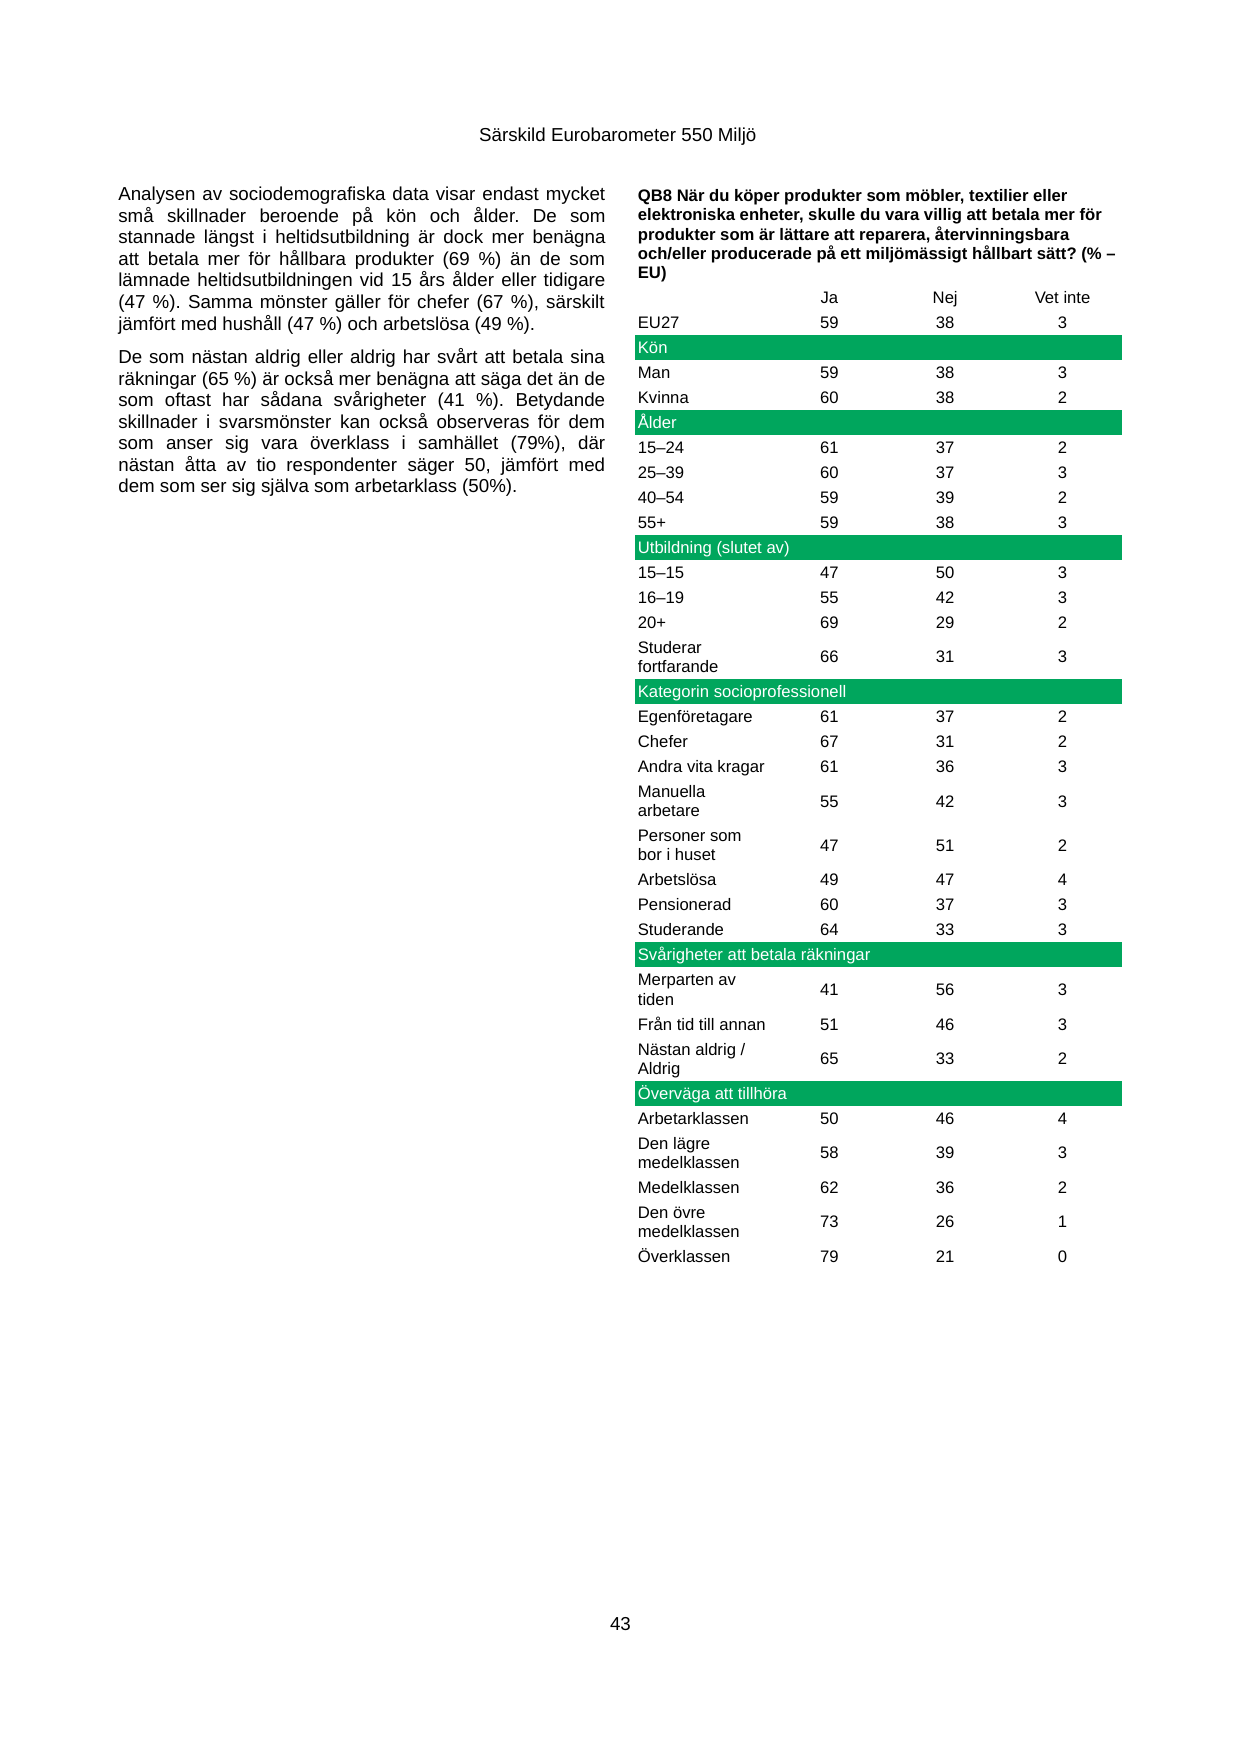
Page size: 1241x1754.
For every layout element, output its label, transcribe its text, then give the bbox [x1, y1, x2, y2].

table_cell 2 [1003, 435, 1122, 460]
table_cell 66 [771, 635, 887, 679]
table_cell 33 [888, 917, 1002, 942]
table_cell 56 [888, 967, 1002, 1011]
table_header QB8 När du köper produkter som möbler, textilier eller elektroniska enheter, skulle du vara villig att betala mer för produkter som är lättare att reparera, återvinningsbara och/eller producerade på ett miljömässigt hållbart sätt? (% – EU) [635, 183, 1122, 285]
table_cell Svårigheter att betala räkningar [635, 942, 1122, 967]
table_cell EU27 [635, 310, 771, 335]
table_cell Man [635, 360, 771, 385]
table_cell 42 [888, 779, 1002, 823]
table_cell 37 [888, 704, 1002, 729]
table_cell 64 [771, 917, 887, 942]
table_cell Ålder [635, 410, 1122, 435]
table_cell Nej [888, 285, 1002, 310]
table_cell 26 [888, 1200, 1002, 1244]
table_cell 49 [771, 867, 887, 892]
table_cell 2 [1003, 823, 1122, 867]
table_cell 16–19 [635, 585, 771, 610]
table_cell 3 [1003, 310, 1122, 335]
table_cell 4 [1003, 1106, 1122, 1131]
table_cell 61 [771, 704, 887, 729]
table_cell 61 [771, 754, 887, 779]
table_cell 20+ [635, 610, 771, 635]
table_cell 58 [771, 1131, 887, 1175]
table_cell 42 [888, 585, 1002, 610]
table_cell 15–15 [635, 560, 771, 585]
table_cell Arbetslösa [635, 867, 771, 892]
table_cell 47 [771, 823, 887, 867]
table_cell Kön [635, 335, 1122, 360]
table_cell 46 [888, 1011, 1002, 1036]
table_cell Arbetarklassen [635, 1106, 771, 1131]
table_cell 2 [1003, 1175, 1122, 1200]
table_cell Överväga att tillhöra [635, 1081, 1122, 1106]
table_cell Manuella arbetare [635, 779, 771, 823]
table_cell 59 [771, 310, 887, 335]
table_cell 3 [1003, 560, 1122, 585]
table_cell 3 [1003, 917, 1122, 942]
table_cell 31 [888, 729, 1002, 754]
table_cell 29 [888, 610, 1002, 635]
table_cell 55 [771, 779, 887, 823]
table_cell 3 [1003, 892, 1122, 917]
table_cell 2 [1003, 704, 1122, 729]
table_cell Pensionerad [635, 892, 771, 917]
table_cell 3 [1003, 1131, 1122, 1175]
table_cell Kvinna [635, 385, 771, 410]
table_cell 59 [771, 485, 887, 510]
table_cell 3 [1003, 460, 1122, 485]
table_cell 51 [771, 1011, 887, 1036]
text De som nästan aldrig eller aldrig har svårt att betala sina räkningar (65 %) är också mer benägna att säga det än de som oftast har sådana svårigheter (41 %). Betydande skillnader i svarsmönster kan också observeras för dem som anser sig vara överklass i samhället (79%), där nästan åtta av tio respondenter säger 50, jämfört med dem som ser sig själva som arbetarklass (50%). [118, 346, 605, 497]
table_cell 3 [1003, 635, 1122, 679]
table_cell 36 [888, 754, 1002, 779]
table_cell Den lägre medelklassen [635, 1131, 771, 1175]
table_cell 60 [771, 460, 887, 485]
text Analysen av sociodemografiska data visar endast mycket små skillnader beroende på kön och ålder. De som stannade längst i heltidsutbildning är dock mer benägna att betala mer för hållbara produkter (69 %) än de som lämnade heltidsutbildningen vid 15 års ålder eller tidigare (47 %). Samma mönster gäller för chefer (67 %), särskilt jämfört med hushåll (47 %) och arbetslösa (49 %). [118, 183, 605, 334]
table_cell 31 [888, 635, 1002, 679]
table_cell Merparten av tiden [635, 967, 771, 1011]
table_cell 2 [1003, 729, 1122, 754]
table_cell Medelklassen [635, 1175, 771, 1200]
table_cell 73 [771, 1200, 887, 1244]
table_cell Kategorin socioprofessionell [635, 679, 1122, 704]
table_cell Studerande [635, 917, 771, 942]
table_cell 62 [771, 1175, 887, 1200]
table_cell 37 [888, 460, 1002, 485]
table_cell Överklassen [635, 1244, 771, 1269]
table_cell 25–39 [635, 460, 771, 485]
table_cell 3 [1003, 779, 1122, 823]
table_cell Studerar fortfarande [635, 635, 771, 679]
table_cell Personer som bor i huset [635, 823, 771, 867]
table_cell Vet inte [1003, 285, 1122, 310]
table_cell 50 [771, 1106, 887, 1131]
table_cell 3 [1003, 754, 1122, 779]
table_cell 37 [888, 892, 1002, 917]
table_cell 0 [1003, 1244, 1122, 1269]
table_cell 1 [1003, 1200, 1122, 1244]
table_cell 67 [771, 729, 887, 754]
table_cell 3 [1003, 967, 1122, 1011]
table_cell 3 [1003, 510, 1122, 535]
table_cell 47 [771, 560, 887, 585]
table_cell Den övre medelklassen [635, 1200, 771, 1244]
table_cell 4 [1003, 867, 1122, 892]
table_cell 55 [771, 585, 887, 610]
table_cell 60 [771, 892, 887, 917]
table_cell Utbildning (slutet av) [635, 535, 1122, 560]
table_cell Från tid till annan [635, 1011, 771, 1036]
table_cell 15–24 [635, 435, 771, 460]
table_cell 50 [888, 560, 1002, 585]
table_cell 41 [771, 967, 887, 1011]
table_cell 3 [1003, 1011, 1122, 1036]
table_cell 55+ [635, 510, 771, 535]
table_cell 40–54 [635, 485, 771, 510]
table_cell 38 [888, 385, 1002, 410]
table_cell 65 [771, 1036, 887, 1081]
table_cell 79 [771, 1244, 887, 1269]
table_cell Chefer [635, 729, 771, 754]
table_cell 61 [771, 435, 887, 460]
table_cell 38 [888, 310, 1002, 335]
table_cell 38 [888, 360, 1002, 385]
table_cell 38 [888, 510, 1002, 535]
table_cell Ja [771, 285, 887, 310]
table_cell 46 [888, 1106, 1002, 1131]
table_cell 33 [888, 1036, 1002, 1081]
table_cell 39 [888, 485, 1002, 510]
table_cell Egenföretagare [635, 704, 771, 729]
table_cell 69 [771, 610, 887, 635]
table_cell 39 [888, 1131, 1002, 1175]
table_cell 2 [1003, 1036, 1122, 1081]
table_cell Nästan aldrig / Aldrig [635, 1036, 771, 1081]
table_cell [635, 285, 771, 310]
table_cell 59 [771, 510, 887, 535]
table_cell 60 [771, 385, 887, 410]
table_cell 2 [1003, 485, 1122, 510]
table_cell 2 [1003, 610, 1122, 635]
table_cell 47 [888, 867, 1002, 892]
table_cell 21 [888, 1244, 1002, 1269]
table_cell 2 [1003, 385, 1122, 410]
table_cell 37 [888, 435, 1002, 460]
table_cell 36 [888, 1175, 1002, 1200]
table_cell 51 [888, 823, 1002, 867]
table_cell 3 [1003, 585, 1122, 610]
table_cell 3 [1003, 360, 1122, 385]
table_cell Andra vita kragar [635, 754, 771, 779]
table_cell 59 [771, 360, 887, 385]
